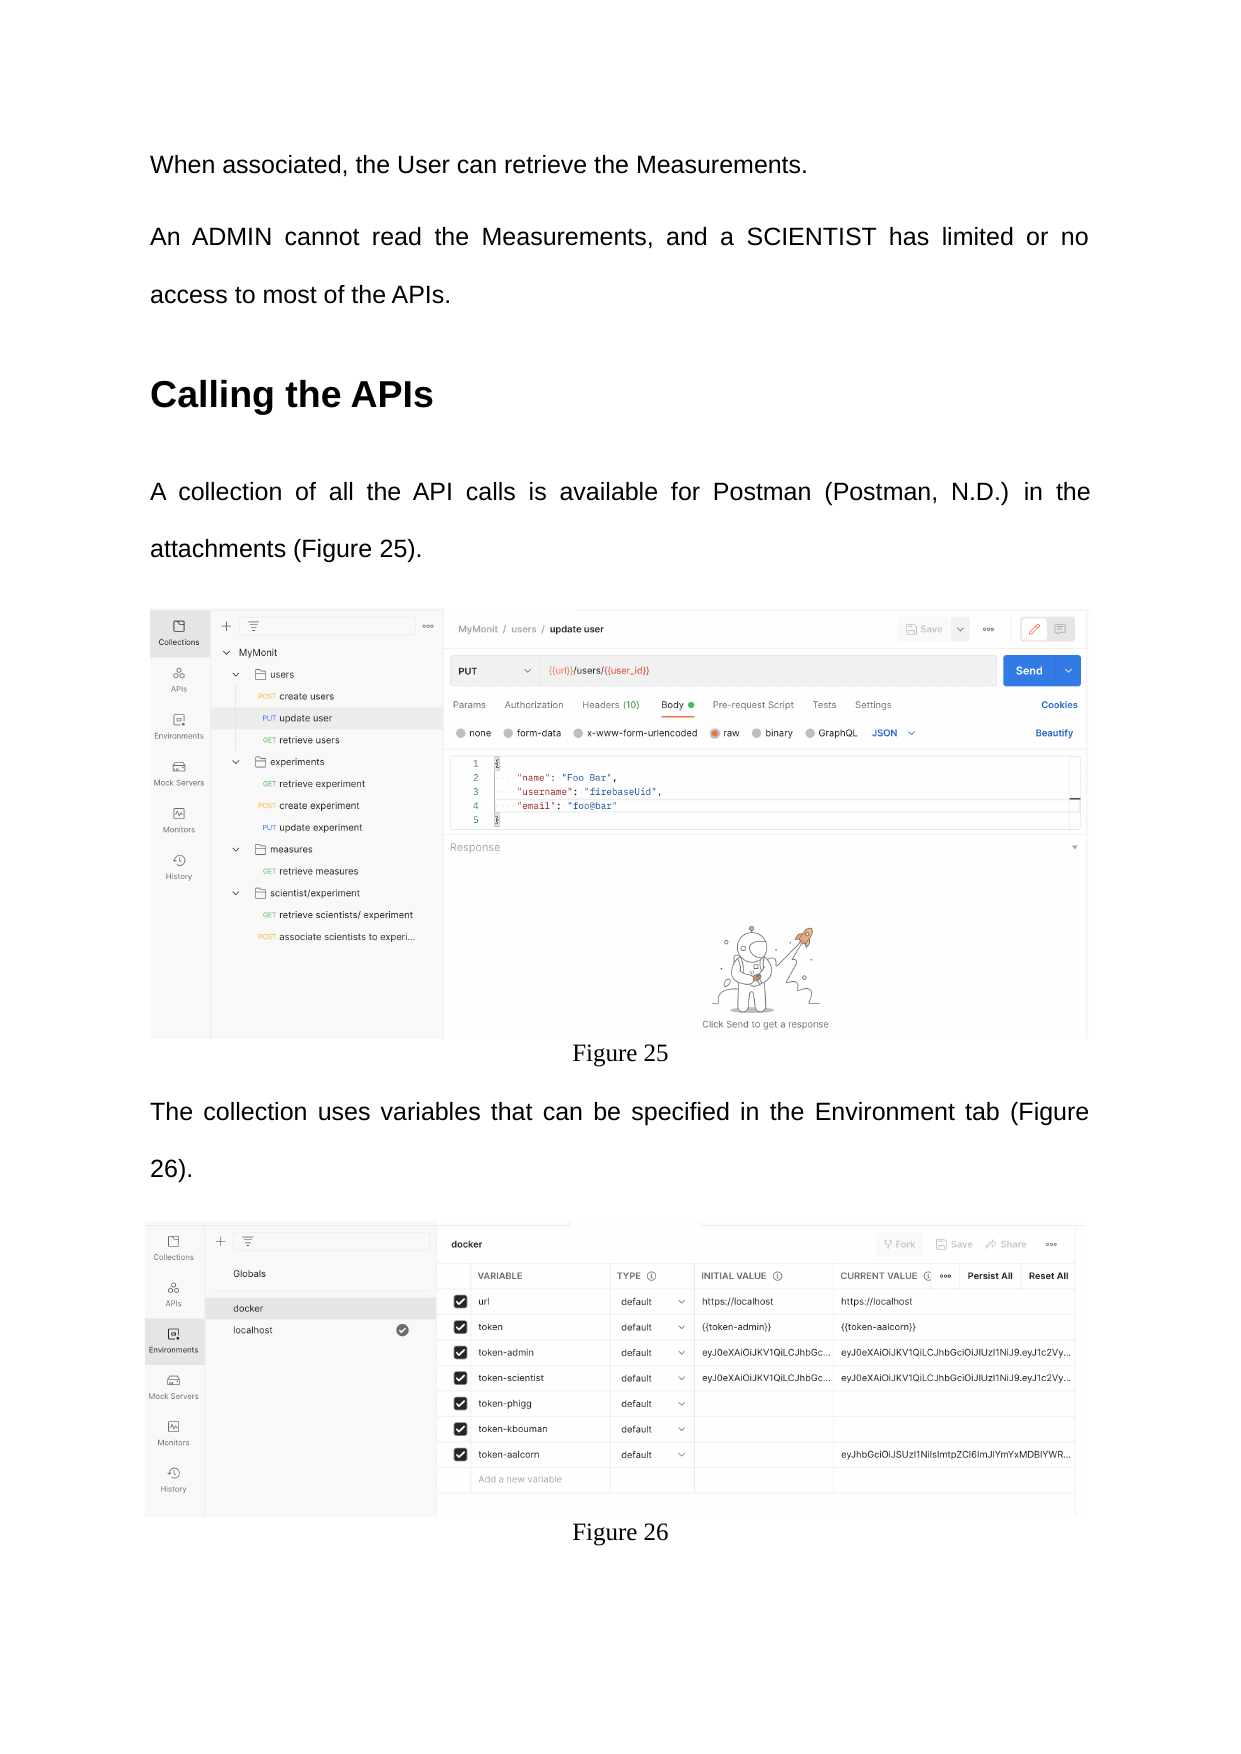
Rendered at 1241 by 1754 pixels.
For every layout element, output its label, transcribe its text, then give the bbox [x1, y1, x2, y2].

subtitle Calling the APIs [150, 373, 1091, 416]
picture [150, 608, 1091, 1039]
text The collection uses variables that can be specified in the Environment tab (Figure 26). [150, 1097, 1091, 1183]
text Figure 26 [209, 1517, 1031, 1546]
picture [144, 1221, 1086, 1517]
text An ADMIN cannot read the Measurements, and a SCIENTIST has limited or no access to most of the APIs. [150, 222, 1091, 308]
text Figure 25 [209, 1039, 1031, 1067]
text When associated, the User can retrieve the Measurements. [150, 150, 1091, 179]
text A collection of all the API calls is available for Postman (Postman, N.D.) in the attachments (Figure 25). [150, 477, 1091, 563]
